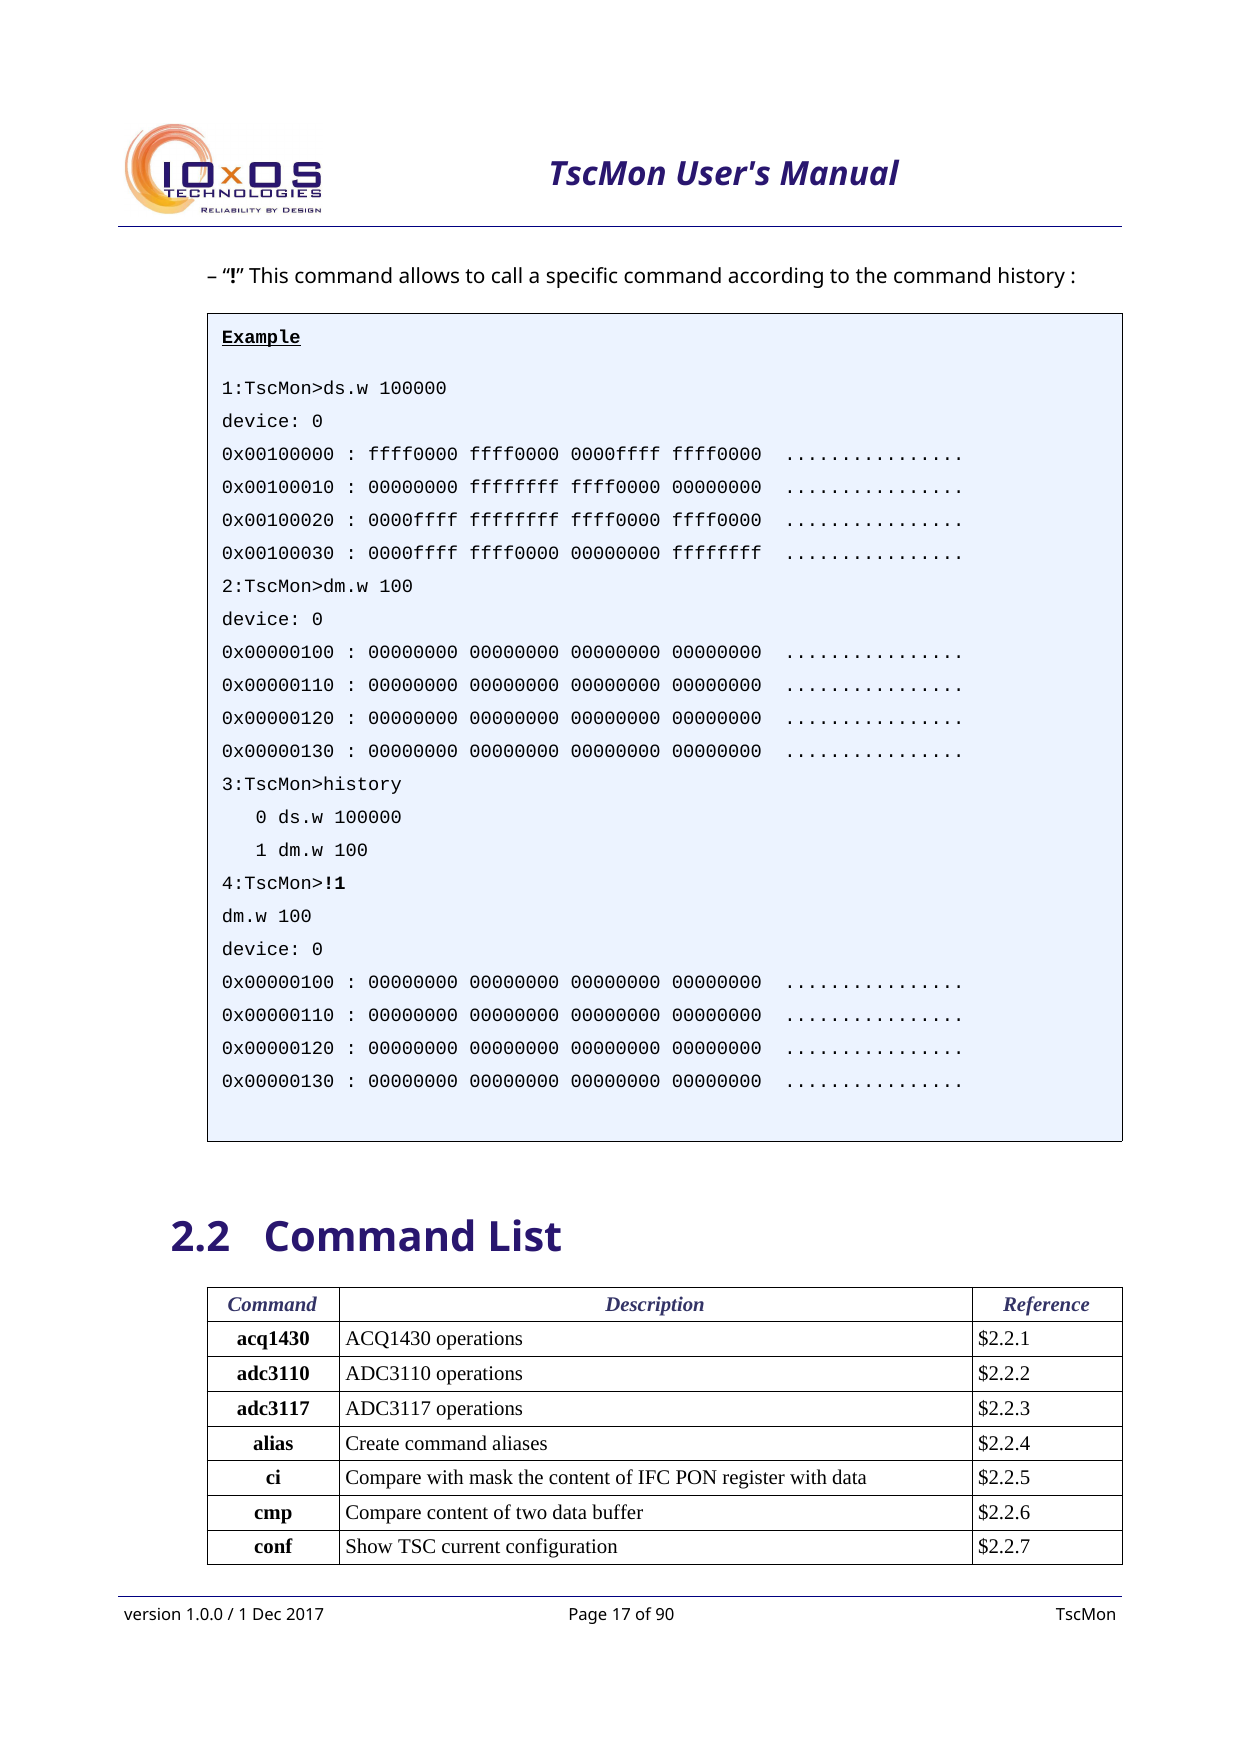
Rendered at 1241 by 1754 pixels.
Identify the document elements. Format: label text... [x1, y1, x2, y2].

table_cell $2.2.4 [973, 1427, 1122, 1460]
text 3:TscMon>history [208, 760, 1122, 793]
text 0x00000100 : 00000000 00000000 00000000 00000000 ................ [208, 628, 1122, 661]
text 0x00100010 : 00000000 ffffffff ffff0000 00000000 ................ [208, 463, 1122, 496]
text 0x00000130 : 00000000 00000000 00000000 00000000 ................ [208, 727, 1122, 760]
text device: 0 [208, 595, 1122, 628]
table_header Description [340, 1288, 972, 1321]
table_cell $2.2.2 [973, 1357, 1122, 1391]
text 1 dm.w 100 [208, 826, 1122, 859]
table_cell ADC3110 operations [340, 1357, 972, 1391]
text 0x00000110 : 00000000 00000000 00000000 00000000 ................ [208, 661, 1122, 694]
table_cell Create command aliases [340, 1427, 972, 1460]
text – “!” This command allows to call a specific command according to the command history : [207, 261, 1122, 289]
text 4:TscMon>!1 [208, 859, 1122, 892]
table_cell ci [208, 1461, 339, 1495]
text device: 0 [208, 925, 1122, 958]
table_cell $2.2.7 [973, 1531, 1122, 1564]
text 0x00100020 : 0000ffff ffffffff ffff0000 ffff0000 ................ [208, 496, 1122, 529]
text dm.w 100 [208, 892, 1122, 925]
text 0x00000120 : 00000000 00000000 00000000 00000000 ................ [208, 1024, 1122, 1057]
text 2:TscMon>dm.w 100 [208, 562, 1122, 595]
table_cell cmp [208, 1496, 339, 1529]
table_cell alias [208, 1427, 339, 1460]
table_cell ADC3117 operations [340, 1392, 972, 1426]
text 0x00100030 : 0000ffff ffff0000 00000000 ffffffff ................ [208, 529, 1122, 562]
text 0x00100000 : ffff0000 ffff0000 0000ffff ffff0000 ................ [208, 430, 1122, 463]
text 1:TscMon>ds.w 100000 [208, 364, 1122, 397]
table_header Command [208, 1288, 339, 1321]
text device: 0 [208, 397, 1122, 430]
table_cell Show TSC current configuration [340, 1531, 972, 1564]
table_cell $2.2.3 [973, 1392, 1122, 1426]
table_header Reference [973, 1288, 1122, 1321]
text 0x00000120 : 00000000 00000000 00000000 00000000 ................ [208, 694, 1122, 727]
table_cell adc3110 [208, 1357, 339, 1391]
picture [123, 123, 323, 217]
table_cell acq1430 [208, 1322, 339, 1356]
table_cell $2.2.5 [973, 1461, 1122, 1495]
text 0 ds.w 100000 [208, 793, 1122, 826]
text Example [208, 314, 1122, 364]
table_cell $2.2.6 [973, 1496, 1122, 1529]
text 0x00000100 : 00000000 00000000 00000000 00000000 ................ [208, 958, 1122, 991]
table_cell ACQ1430 operations [340, 1322, 972, 1356]
table_cell adc3117 [208, 1392, 339, 1426]
table_cell conf [208, 1531, 339, 1564]
table_cell Compare content of two data buffer [340, 1496, 972, 1529]
table_cell $2.2.1 [973, 1322, 1122, 1356]
table_cell Compare with mask the content of IFC PON register with data [340, 1461, 972, 1495]
subtitle Command List [159, 1206, 1122, 1263]
text 0x00000110 : 00000000 00000000 00000000 00000000 ................ [208, 991, 1122, 1024]
text 0x00000130 : 00000000 00000000 00000000 00000000 ................ [208, 1057, 1122, 1090]
